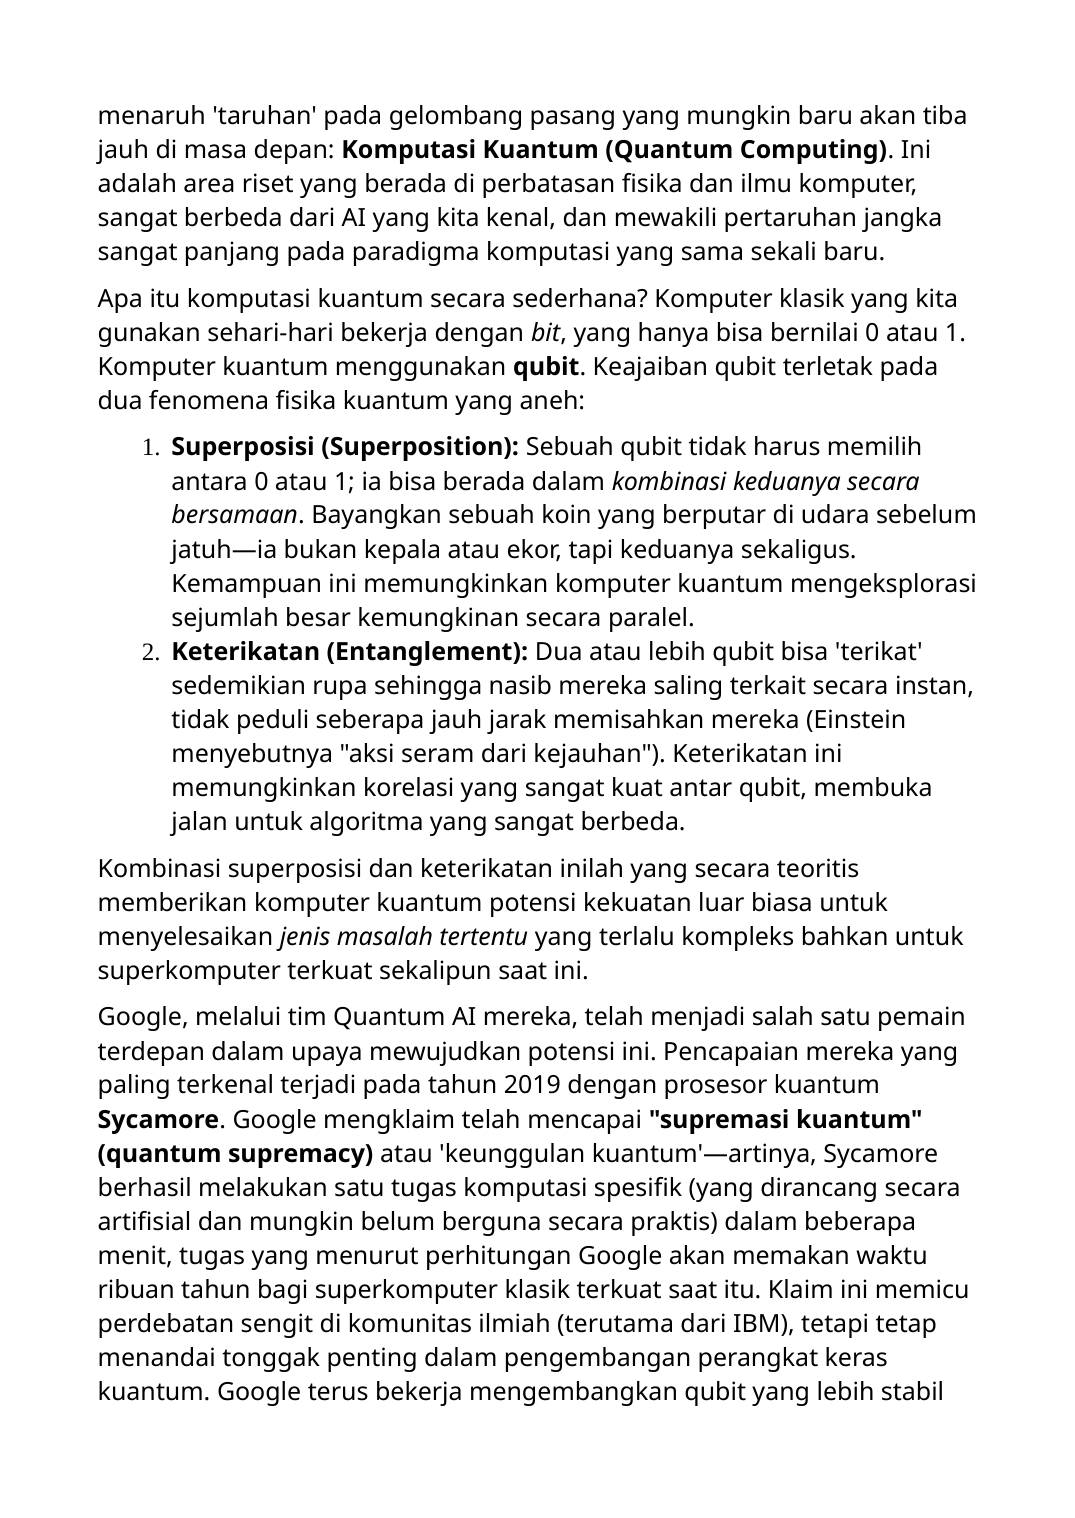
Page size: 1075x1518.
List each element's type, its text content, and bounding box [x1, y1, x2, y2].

text Google, melalui tim Quantum AI mereka, telah menjadi salah satu pemain terdepan dalam upaya mewujudkan potensi ini. Pencapaian mereka yang paling terkenal terjadi pada tahun 2019 dengan prosesor kuantum Sycamore. Google mengklaim telah mencapai "supremasi kuantum" (quantum supremacy) atau 'keunggulan kuantum'—artinya, Sycamore berhasil melakukan satu tugas komputasi spesifik (yang dirancang secara artifisial dan mungkin belum berguna secara praktis) dalam beberapa menit, tugas yang menurut perhitungan Google akan memakan waktu ribuan tahun bagi superkomputer klasik terkuat saat itu. Klaim ini memicu perdebatan sengit di komunitas ilmiah (terutama dari IBM), tetapi tetap menandai tonggak penting dalam pengembangan perangkat keras kuantum. Google terus bekerja mengembangkan qubit yang lebih stabil [97, 999, 977, 1408]
text Apa itu komputasi kuantum secara sederhana? Komputer klasik yang kita gunakan sehari-hari bekerja dengan bit, yang hanya bisa bernilai 0 atau 1. Komputer kuantum menggunakan qubit. Keajaiban qubit terletak pada dua fenomena fisika kuantum yang aneh: [97, 280, 977, 417]
text Kombinasi superposisi dan keterikatan inilah yang secara teoritis memberikan komputer kuantum potensi kekuatan luar biasa untuk menyelesaikan jenis masalah tertentu yang terlalu kompleks bahkan untuk superkomputer terkuat sekalipun saat ini. [97, 850, 977, 987]
list Superposisi (Superposition): Sebuah qubit tidak harus memilih antara 0 atau 1; ia bisa berada dalam kombinasi keduanya secara bersamaan. Bayangkan sebuah koin yang berputar di udara sebelum jatuh—ia bukan kepala atau ekor, tapi keduanya sekaligus. Kemampuan ini memungkinkan komputer kuantum mengeksplorasi sejumlah besar kemungkinan secara paralel. [142, 429, 977, 633]
text menaruh 'taruhan' pada gelombang pasang yang mungkin baru akan tiba jauh di masa depan: Komputasi Kuantum (Quantum Computing). Ini adalah area riset yang berada di perbatasan fisika dan ilmu komputer, sangat berbeda dari AI yang kita kenal, dan mewakili pertaruhan jangka sangat panjang pada paradigma komputasi yang sama sekali baru. [97, 97, 977, 268]
list Keterikatan (Entanglement): Dua atau lebih qubit bisa 'terikat' sedemikian rupa sehingga nasib mereka saling terkait secara instan, tidak peduli seberapa jauh jarak memisahkan mereka (Einstein menyebutnya "aksi seram dari kejauhan"). Keterikatan ini memungkinkan korelasi yang sangat kuat antar qubit, membuka jalan untuk algoritma yang sangat berbeda. [142, 633, 977, 838]
